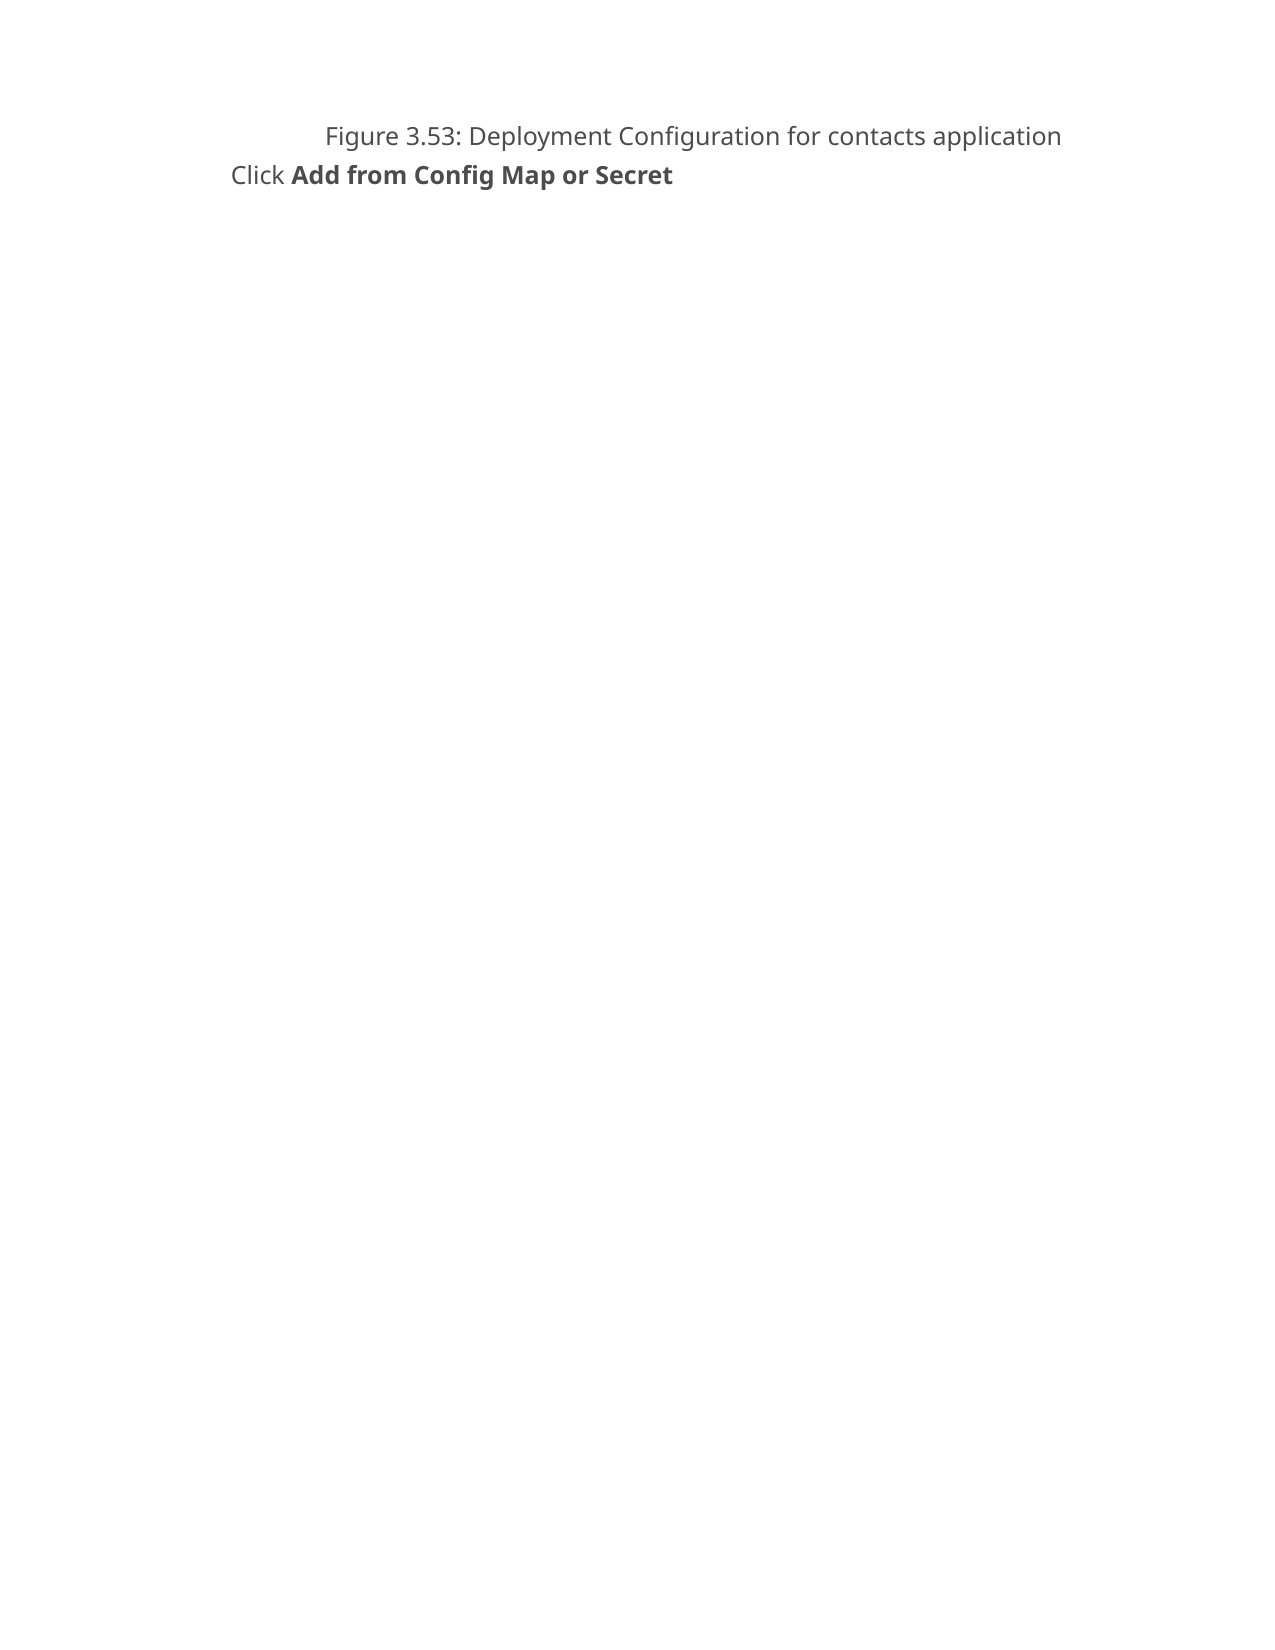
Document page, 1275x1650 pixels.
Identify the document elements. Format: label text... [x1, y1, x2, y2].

list Click Add from Config Map or Secret [193, 157, 1157, 191]
list Figure 3.53: Deployment Configuration for contacts application [193, 118, 1157, 152]
